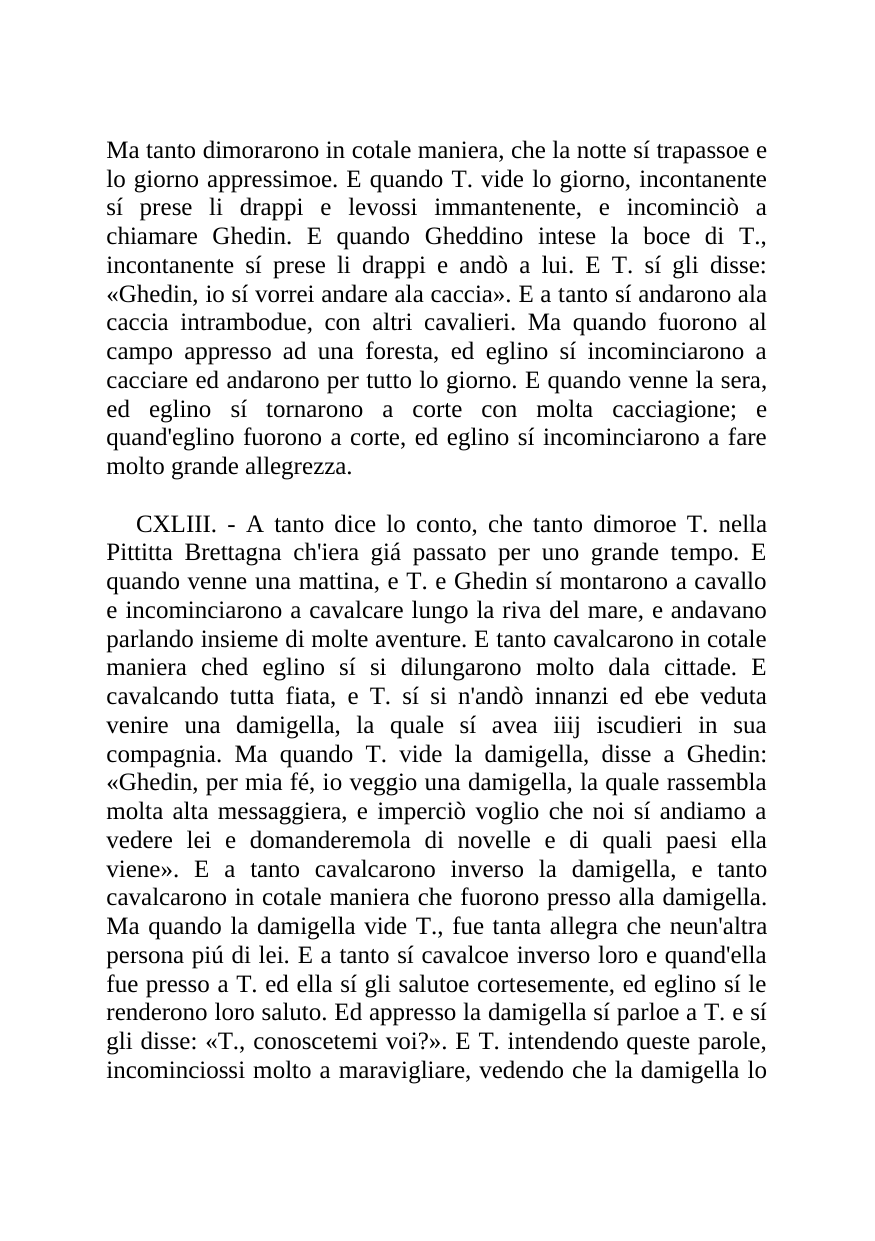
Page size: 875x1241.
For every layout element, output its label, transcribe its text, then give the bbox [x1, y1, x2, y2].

text CXLIII. - A tanto dice lo conto, che tanto dimoroe T. nella Pittitta Brettagna ch'iera giá passato per uno grande tempo. E quando venne una mattina, e T. e Ghedin sí montarono a cavallo e incominciarono a cavalcare lungo la riva del mare, e andavano parlando insieme di molte aventure. E tanto cavalcarono in cotale maniera ched eglino sí si dilungarono molto dala cittade. E cavalcando tutta fiata, e T. sí si n'andò innanzi ed ebe veduta venire una damigella, la quale sí avea iiij iscudieri in sua compagnia. Ma quando T. vide la damigella, disse a Ghedin: «Ghedin, per mia fé, io veggio una damigella, la quale rassembla molta alta messaggiera, e imperciò voglio che noi sí andiamo a vedere lei e domanderemola di novelle e di quali paesi ella viene». E a tanto cavalcarono inverso la damigella, e tanto cavalcarono in cotale maniera che fuorono presso alla damigella. Ma quando la damigella vide T., fue tanta allegra che neun'altra persona piú di lei. E a tanto sí cavalcoe inverso loro e quand'ella fue presso a T. ed ella sí gli salutoe cortesemente, ed eglino sí le renderono loro saluto. Ed appresso la damigella sí parloe a T. e sí gli disse: «T., conoscetemi voi?». E T. intendendo queste parole, incominciossi molto a maravigliare, vedendo che la damigella lo [106, 509, 768, 1084]
text Ma tanto dimorarono in cotale maniera, che la notte sí trapassoe e lo giorno appressimoe. E quando T. vide lo giorno, incontanente sí prese li drappi e levossi immantenente, e incominciò a chiamare Ghedin. E quando Gheddino intese la boce di T., incontanente sí prese li drappi e andò a lui. E T. sí gli disse: «Ghedin, io sí vorrei andare ala caccia». E a tanto sí andarono ala caccia intrambodue, con altri cavalieri. Ma quando fuorono al campo appresso ad una foresta, ed eglino sí incominciarono a cacciare ed andarono per tutto lo giorno. E quando venne la sera, ed eglino sí tornarono a corte con molta cacciagione; e quand'eglino fuorono a corte, ed eglino sí incominciarono a fare molto grande allegrezza. [106, 135, 768, 480]
